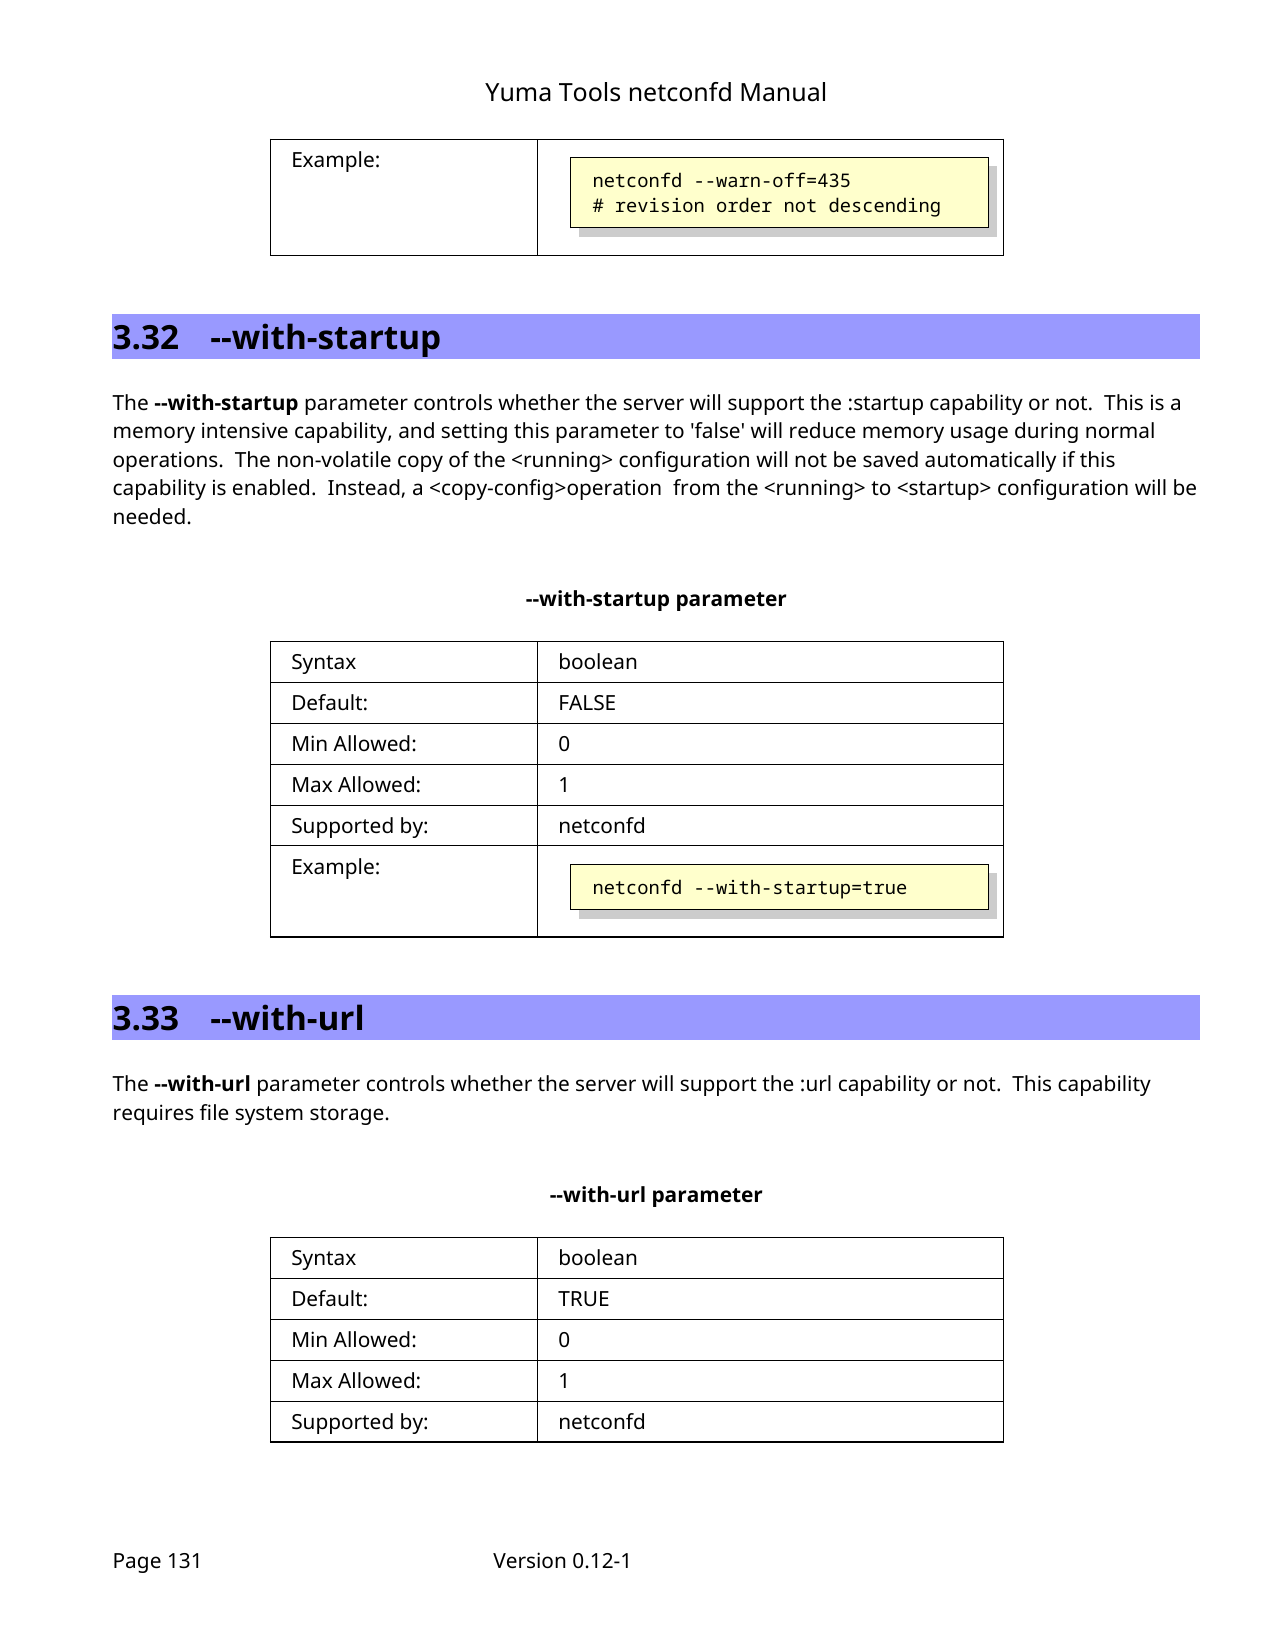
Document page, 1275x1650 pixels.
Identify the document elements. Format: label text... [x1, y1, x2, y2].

table_cell netconfd --with-startup=true [538, 846, 1003, 936]
table_header boolean [538, 642, 1003, 682]
table_cell 1 [538, 1361, 1003, 1401]
table_cell Example: [271, 140, 537, 255]
table_cell Example: [271, 846, 537, 936]
table_cell 1 [538, 765, 1003, 804]
table_cell 0 [538, 1320, 1003, 1359]
table_header boolean [538, 1238, 1003, 1278]
table_cell Max Allowed: [271, 765, 537, 804]
subtitle --with-startup [112, 314, 1200, 359]
text The --with-startup parameter controls whether the server will support the :startup capability or not. This is a memory intensive capability, and setting this parameter to 'false' will reduce memory usage during normal operations. The non-volatile copy of the <running> configuration will not be saved automatically if this capability is enabled. Instead, a <copy-config>operation from the <running> to <startup> configuration will be needed. [112, 388, 1200, 530]
table_header Syntax [271, 642, 537, 682]
table_cell Supported by: [271, 806, 537, 845]
table_cell Min Allowed: [271, 1320, 537, 1359]
table_cell 0 [538, 724, 1003, 763]
table_cell Min Allowed: [271, 724, 537, 763]
subtitle --with-url [112, 995, 1200, 1040]
text The --with-url parameter controls whether the server will support the :url capability or not. This capability requires file system storage. [112, 1069, 1200, 1126]
table_cell netconfd [538, 806, 1003, 845]
table_cell TRUE [538, 1279, 1003, 1319]
table_cell FALSE [538, 683, 1003, 723]
table_cell Max Allowed: [271, 1361, 537, 1401]
table_cell Default: [271, 683, 537, 723]
table_cell netconfd [538, 1402, 1003, 1441]
table_cell Default: [271, 1279, 537, 1319]
subtitle --with-url parameter [127, 1180, 1185, 1208]
subtitle --with-startup parameter [127, 584, 1185, 612]
table_header Syntax [271, 1238, 537, 1278]
table_cell Supported by: [271, 1402, 537, 1441]
table_cell netconfd --warn-off=435 # revision order not descending [538, 140, 1003, 255]
